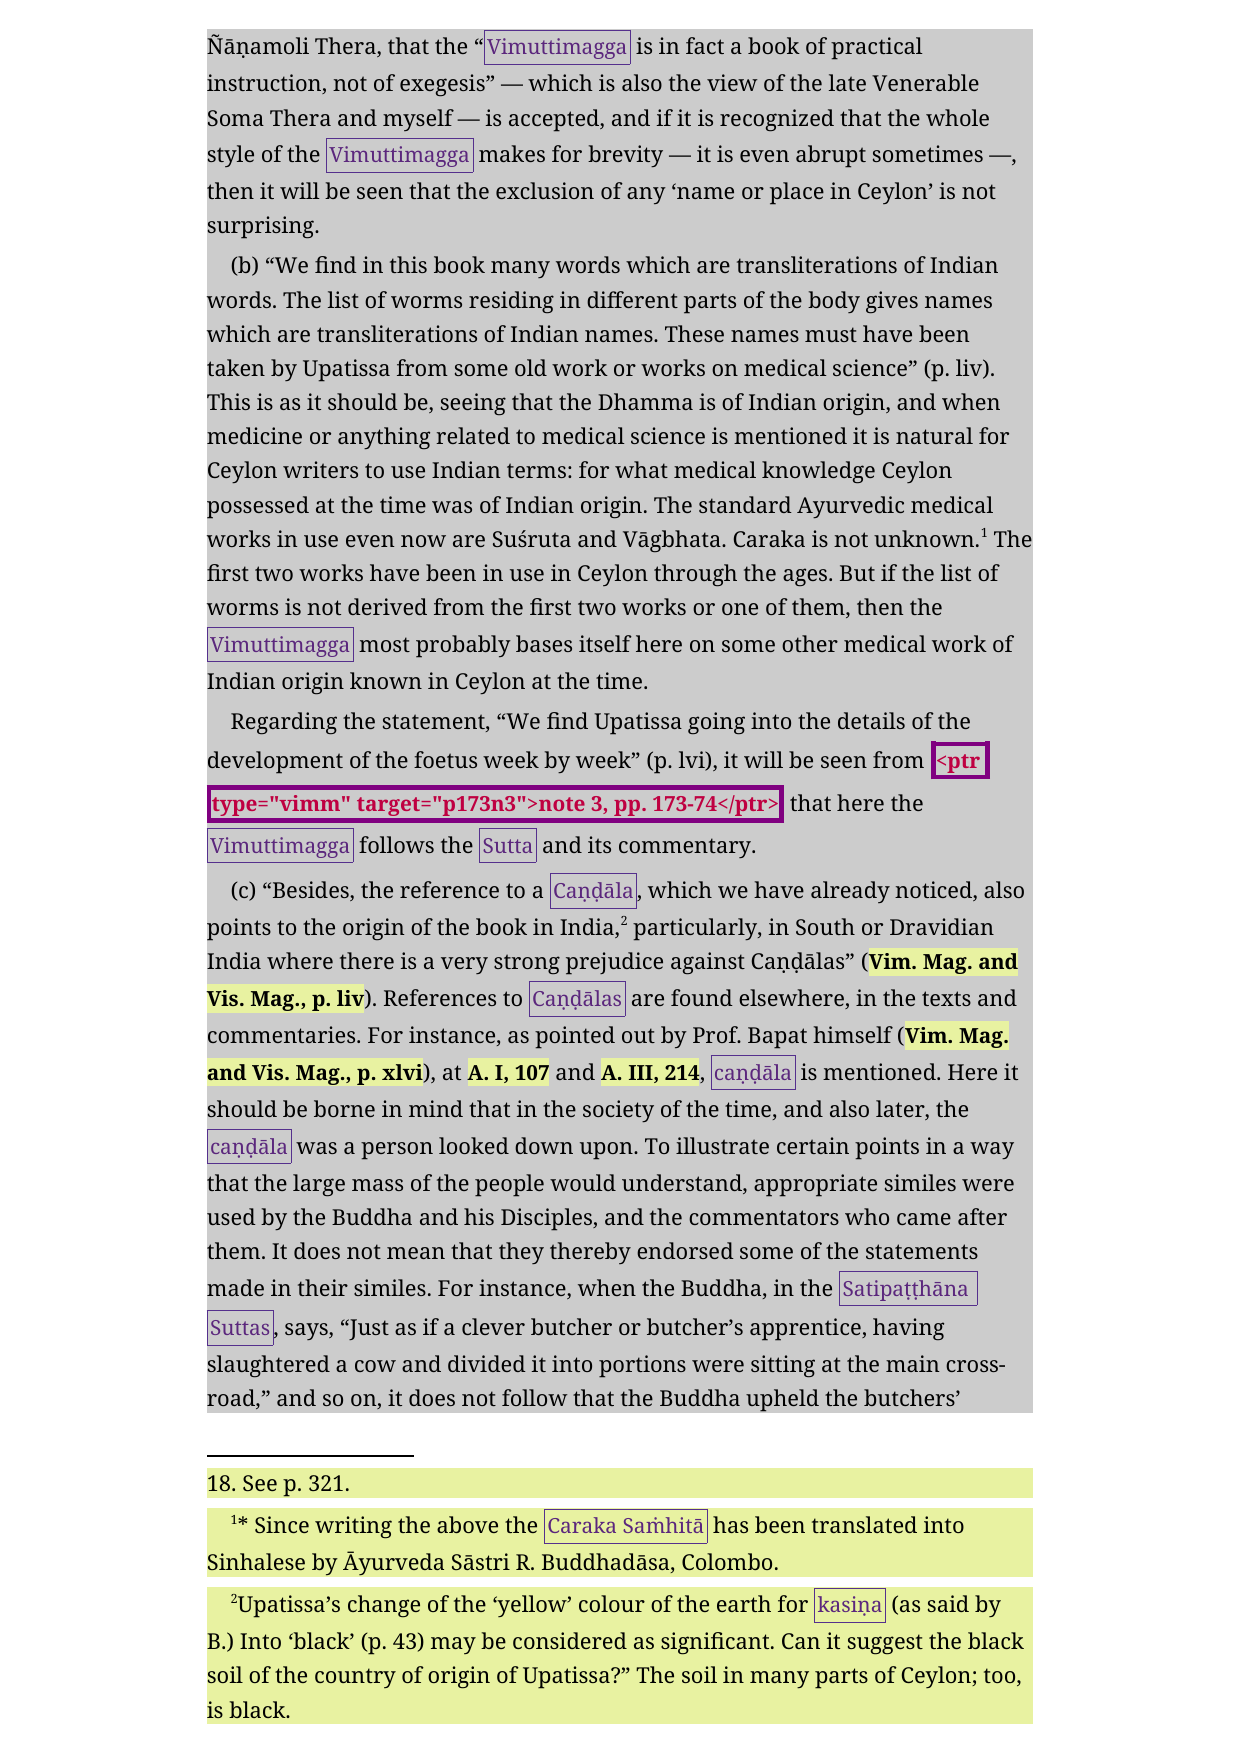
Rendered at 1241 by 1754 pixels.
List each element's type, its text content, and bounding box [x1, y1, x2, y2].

text * Since writing the above the Caraka Saṁhitā has been translated into Sinhalese by Āyurveda Sāstri R. Buddhadāsa, Colombo. [207, 1508, 1033, 1577]
text 18. See p. 321. [207, 1468, 1033, 1498]
text (c) “Besides, the reference to a Caṇḍāla, which we have already noticed, also points to the origin of the book in India, particularly, in South or Dravidian India where there is a very strong prejudice against Caṇḍālas” (Vim. Mag. and Vis. Mag., p. liv). References to Caṇḍālas are found elsewhere, in the texts and commentaries. For instance, as pointed out by Prof. Bapat himself (Vim. Mag. and Vis. Mag., p. xlvi), at A. I, 107 and A. III, 214, caṇḍāla is mentioned. Here it should be borne in mind that in the society of the time, and also later, the caṇḍāla was a person looked down upon. To illustrate certain points in a way that the large mass of the people would understand, appropriate similes were used by the Buddha and his Disciples, and the commentators who came after them. It does not mean that they thereby endorsed some of the statements made in their similes. For instance, when the Buddha, in the Satipaṭṭhāna Suttas, says, “Just as if a clever butcher or butcher’s apprentice, having slaughtered a cow and divided it into portions were sitting at the main cross-road,” and so on, it does not follow that the Buddha upheld the butchers’ [207, 873, 1033, 1413]
text Regarding the statement, “We find Upatissa going into the details of the development of the foetus week by week” (p. lvi), it will be seen from <ptr type="vimm" target="p173n3">note 3, pp. 173-74</ptr> that here the Vimuttimagga follows the Sutta and its commentary. [207, 706, 1033, 862]
text (b) “We find in this book many words which are transliterations of Indian words. The list of worms residing in different parts of the body gives names which are transliterations of Indian names. These names must have been taken by Upatissa from some old work or works on medical science” (p. liv). This is as it should be, seeing that the Dhamma is of Indian origin, and when medicine or anything related to medical science is mentioned it is natural for Ceylon writers to use Indian terms: for what medical knowledge Ceylon possessed at the time was of Indian origin. The standard Ayurvedic medical works in use even now are Suśruta and Vāgbhata. Caraka is not unknown. The first two works have been in use in Ceylon through the ages. But if the list of worms is not derived from the first two works or one of them, then the Vimuttimagga most probably bases itself here on some other medical work of Indian origin known in Ceylon at the time. [207, 251, 1033, 696]
text Ñāṇamoli Thera, that the “Vimuttimagga is in fact a book of practical instruction, not of exegesis” — which is also the view of the late Venerable Soma Thera and myself — is accepted, and if it is recognized that the whole style of the Vimuttimagga makes for brevity — it is even abrupt sometimes —, then it will be seen that the exclusion of any ‘name or place in Ceylon’ is not surprising. [207, 29, 1033, 240]
text Upatissa’s change of the ‘yellow’ colour of the earth for kasiṇa (as said by B.) Into ‘black’ (p. 43) may be considered as significant. Can it suggest the black soil of the country of origin of Upatissa?” The soil in many parts of Ceylon; too, is black. [207, 1587, 1033, 1724]
